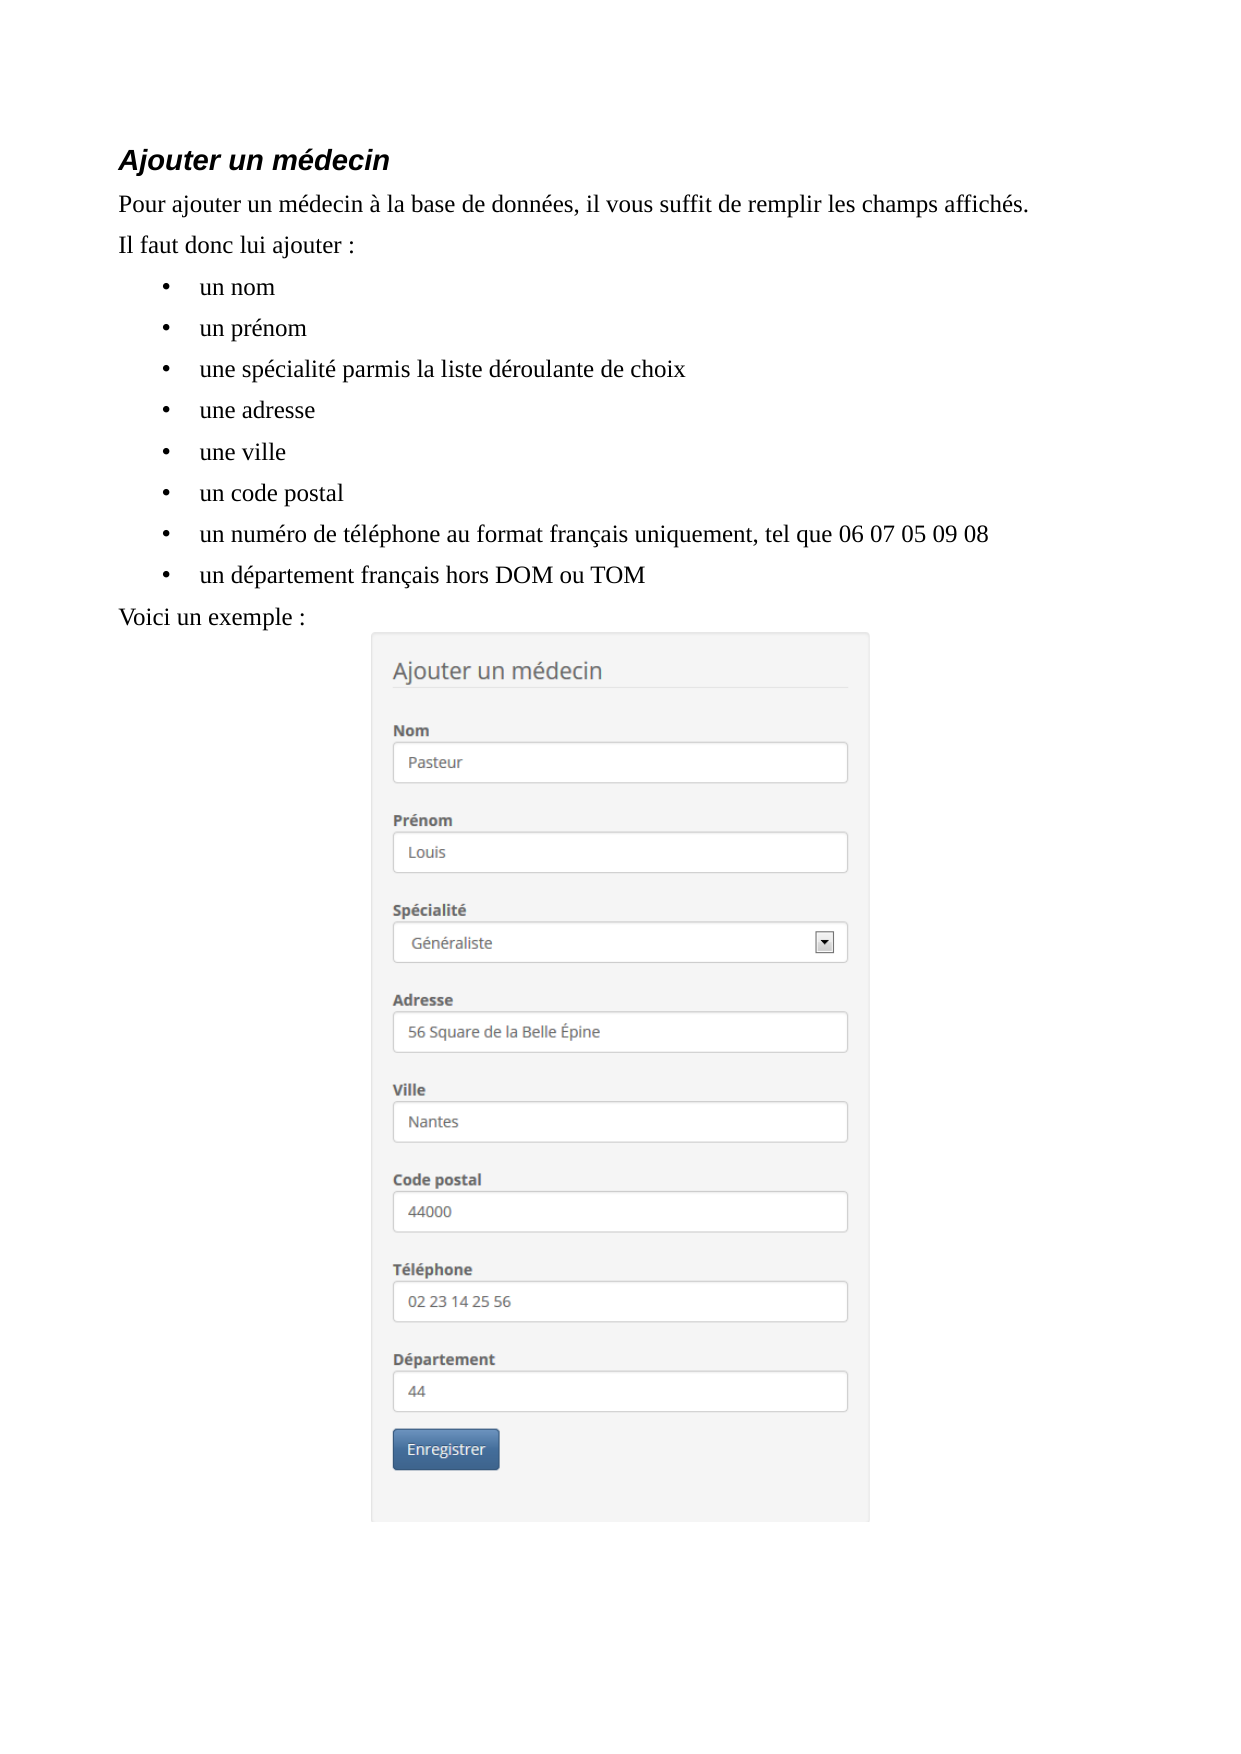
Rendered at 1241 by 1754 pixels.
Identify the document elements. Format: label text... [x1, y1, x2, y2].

list une adresse [162, 395, 1122, 424]
list un département français hors DOM ou TOM [162, 560, 1122, 589]
subtitle Ajouter un médecin [118, 143, 1122, 177]
list une spécialité parmis la liste déroulante de choix [162, 354, 1122, 383]
list un code postal [162, 478, 1122, 507]
list un prénom [162, 313, 1122, 342]
text Voici un exemple : [118, 602, 1122, 630]
list un nom [162, 272, 1122, 300]
list un numéro de téléphone au format français uniquement, tel que 06 07 05 09 08 [162, 519, 1122, 548]
text Il faut donc lui ajouter : [118, 230, 1122, 259]
list une ville [162, 437, 1122, 465]
text Pour ajouter un médecin à la base de données, il vous suffit de remplir les champs affichés. [118, 189, 1122, 218]
